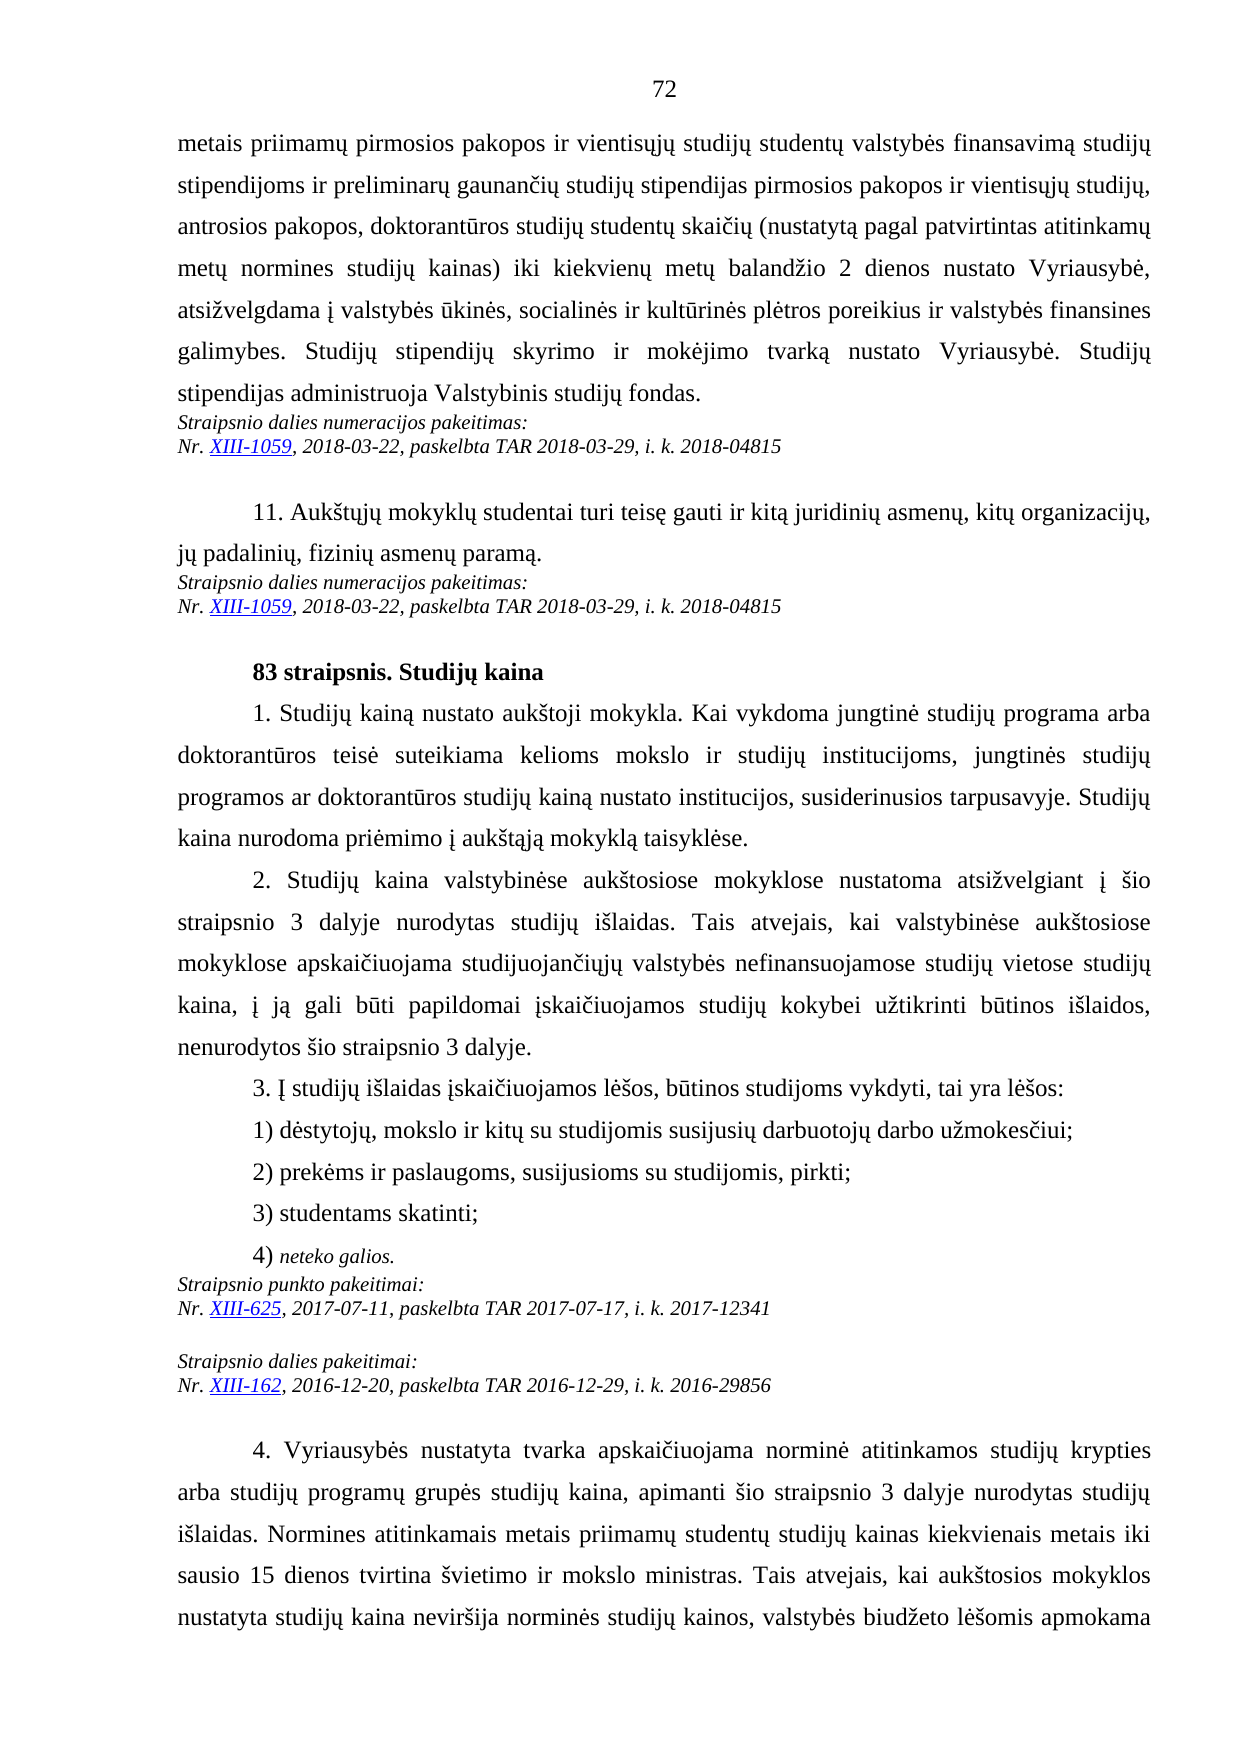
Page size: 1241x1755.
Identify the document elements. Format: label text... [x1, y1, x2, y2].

text 2. Studijų kaina valstybinėse aukštosiose mokyklose nustatoma atsižvelgiant į šio straipsnio 3 dalyje nurodytas studijų išlaidas. Tais atvejais, kai valstybinėse aukštosiose mokyklose apskaičiuojama studijuojančiųjų valstybės nefinansuojamose studijų vietose studijų kaina, į ją gali būti papildomai įskaičiuojamos studijų kokybei užtikrinti būtinos išlaidos, nenurodytos šio straipsnio 3 dalyje. [177, 855, 1152, 1063]
text Nr. XIII-1059, 2018-03-22, paskelbta TAR 2018-03-29, i. k. 2018-04815 [177, 434, 1152, 458]
text 3) studentams skatinti; [177, 1188, 1152, 1230]
text 3. Į studijų išlaidas įskaičiuojamos lėšos, būtinos studijoms vykdyti, tai yra lėšos: [177, 1063, 1152, 1105]
text 1) dėstytojų, mokslo ir kitų su studijomis susijusių darbuotojų darbo užmokesčiui; [177, 1105, 1152, 1147]
text Straipsnio dalies numeracijos pakeitimas: [177, 410, 1152, 434]
text 1. Studijų kainą nustato aukštoji mokykla. Kai vykdoma jungtinė studijų programa arba doktorantūros teisė suteikiama kelioms mokslo ir studijų institucijoms, jungtinės studijų programos ar doktorantūros studijų kainą nustato institucijos, susiderinusios tarpusavyje. Studijų kaina nurodoma priėmimo į aukštąją mokyklą taisyklėse. [177, 688, 1152, 855]
text Nr. XIII-1059, 2018-03-22, paskelbta TAR 2018-03-29, i. k. 2018-04815 [177, 594, 1152, 618]
text Nr. XIII-625, 2017-07-11, paskelbta TAR 2017-07-17, i. k. 2017-12341 [177, 1296, 1152, 1320]
text 4. Vyriausybės nustatyta tvarka apskaičiuojama norminė atitinkamos studijų krypties arba studijų programų grupės studijų kaina, apimanti šio straipsnio 3 dalyje nurodytas studijų išlaidas. Normines atitinkamais metais priimamų studentų studijų kainas kiekvienais metais iki sausio 15 dienos tvirtina švietimo ir mokslo ministras. Tais atvejais, kai aukštosios mokyklos nustatyta studijų kaina neviršija norminės studijų kainos, valstybės biudžeto lėšomis apmokama [177, 1426, 1152, 1634]
text Nr. XIII-162, 2016-12-20, paskelbta TAR 2016-12-29, i. k. 2016-29856 [177, 1373, 1152, 1397]
text 11. Aukštųjų mokyklų studentai turi teisę gauti ir kitą juridinių asmenų, kitų organizacijų, jų padalinių, fizinių asmenų paramą. [177, 487, 1152, 570]
text 83 straipsnis. Studijų kaina [177, 647, 1152, 688]
text Straipsnio dalies numeracijos pakeitimas: [177, 570, 1152, 594]
text Straipsnio punkto pakeitimai: [177, 1272, 1152, 1296]
text metais priimamų pirmosios pakopos ir vientisųjų studijų studentų valstybės finansavimą studijų stipendijoms ir preliminarų gaunančių studijų stipendijas pirmosios pakopos ir vientisųjų studijų, antrosios pakopos, doktorantūros studijų studentų skaičių (nustatytą pagal patvirtintas atitinkamų metų normines studijų kainas) iki kiekvienų metų balandžio 2 dienos nustato Vyriausybė, atsižvelgdama į valstybės ūkinės, socialinės ir kultūrinės plėtros poreikius ir valstybės finansines galimybes. Studijų stipendijų skyrimo ir mokėjimo tvarką nustato Vyriausybė. Studijų stipendijas administruoja Valstybinis studijų fondas. [177, 118, 1152, 410]
text 2) prekėms ir paslaugoms, susijusioms su studijomis, pirkti; [177, 1147, 1152, 1188]
text 4) neteko galios. [177, 1230, 1152, 1272]
text Straipsnio dalies pakeitimai: [177, 1349, 1152, 1373]
